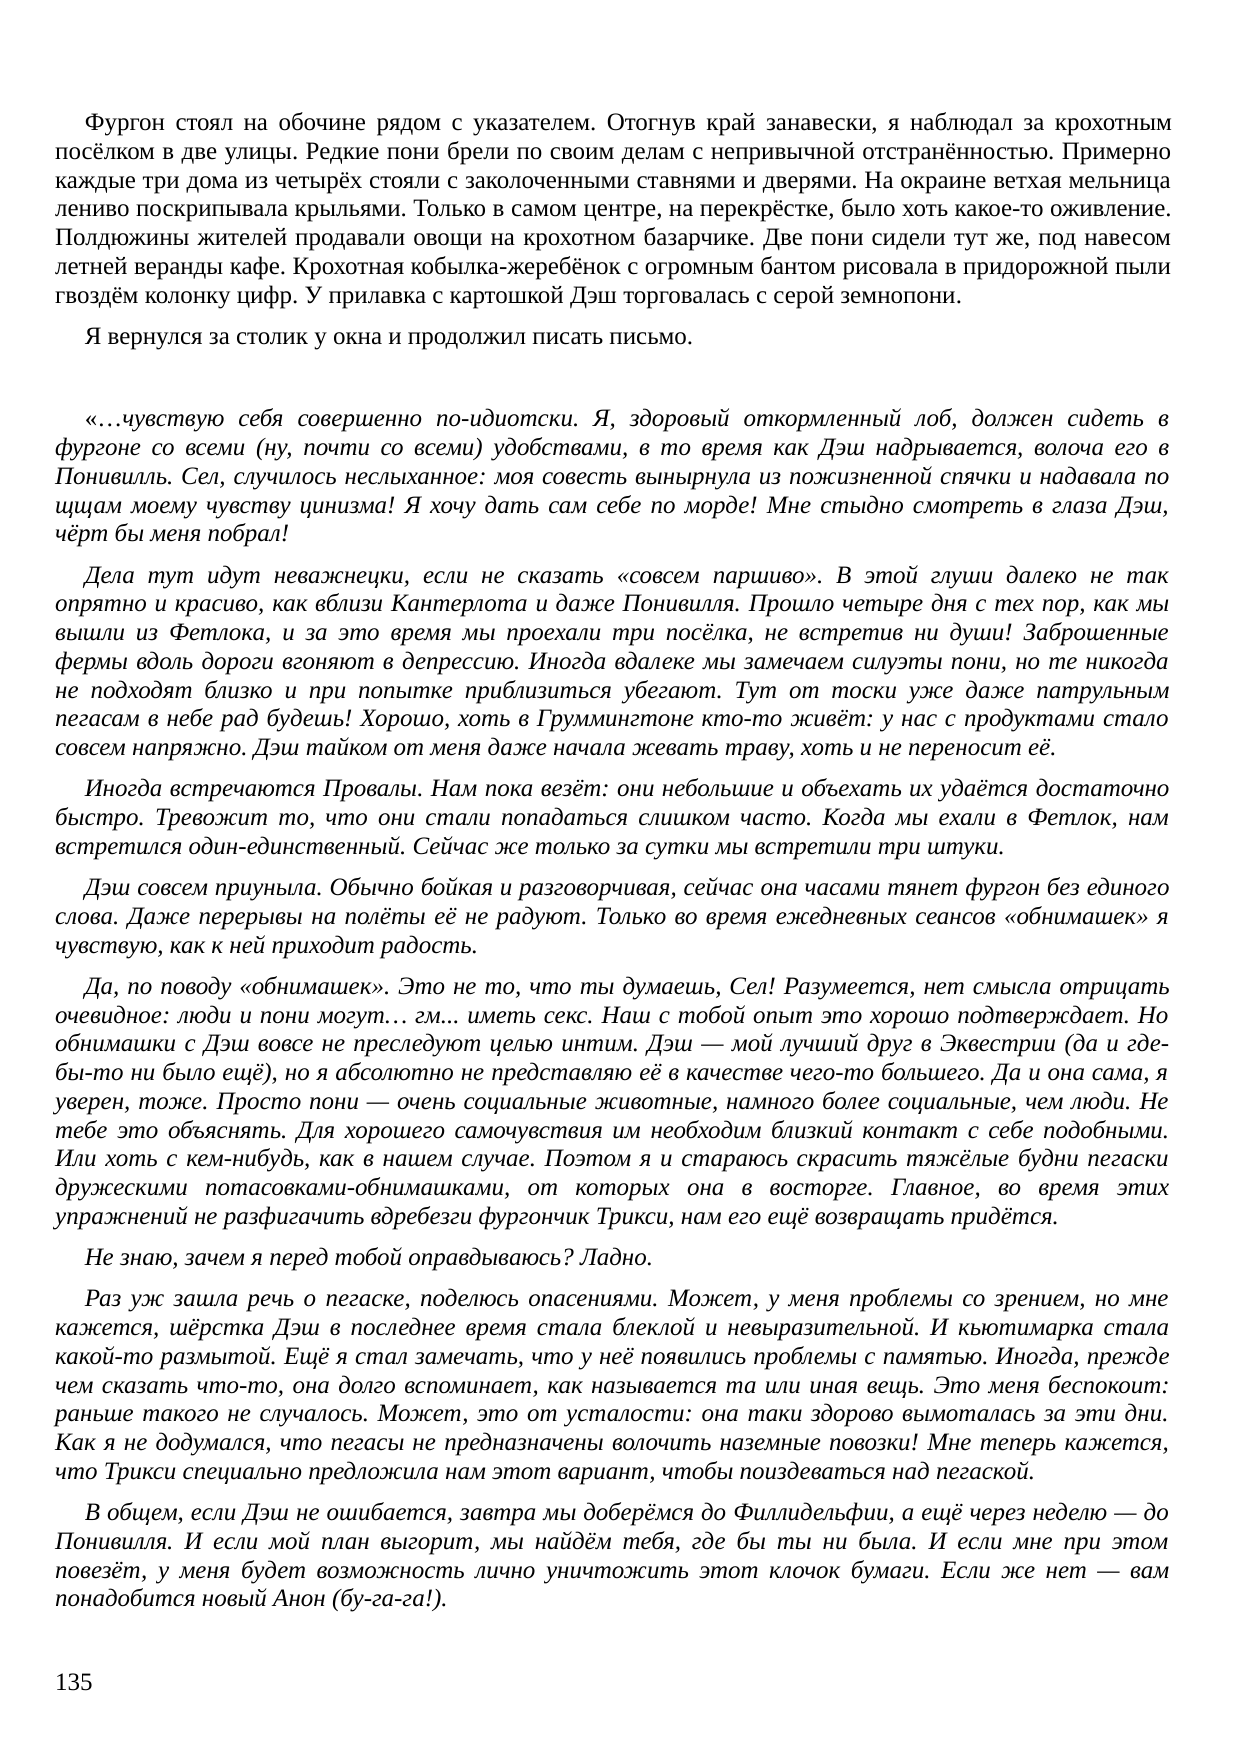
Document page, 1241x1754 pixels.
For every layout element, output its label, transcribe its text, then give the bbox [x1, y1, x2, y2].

text Раз уж зашла речь о пегаске, поделюсь опасениями. Может, у меня проблемы со зрением, но мне кажется, шёрстка Дэш в последнее время стала блеклой и невыразительной. И кьютимарка стала какой-то размытой. Ещё я стал замечать, что у неё появились проблемы с памятью. Иногда, прежде чем сказать что-то, она долго вспоминает, как называется та или иная вещь. Это меня беспокоит: раньше такого не случалось. Может, это от усталости: она таки здорово вымоталась за эти дни. Как я не додумался, что пегасы не предназначены волочить наземные повозки! Мне теперь кажется, что Трикси специально предложила нам этот вариант, чтобы поиздеваться над пегаской. [55, 1283, 1173, 1485]
text Фургон стоял на обочине рядом с указателем. Отогнув край занавески, я наблюдал за крохотным посёлком в две улицы. Редкие пони брели по своим делам с непривычной отстранённостью. Примерно каждые три дома из четырёх стояли с заколоченными ставнями и дверями. На окраине ветхая мельница лениво поскрипывала крыльями. Только в самом центре, на перекрёстке, было хоть какое-то оживление. Полдюжины жителей продавали овощи на крохотном базарчике. Две пони сидели тут же, под навесом летней веранды кафе. Крохотная кобылка-жеребёнок с огромным бантом рисовала в придорожной пыли гвоздём колонку цифр. У прилавка с картошкой Дэш торговалась с серой земнопони. [55, 107, 1173, 308]
text Я вернулся за столик у окна и продолжил писать письмо. [55, 321, 1173, 350]
text Иногда встречаются Провалы. Нам пока везёт: они небольшие и объехать их удаётся достаточно быстро. Тревожит то, что они стали попадаться слишком часто. Когда мы ехали в Фетлок, нам встретился один-единственный. Сейчас же только за сутки мы встретили три штуки. [55, 773, 1173, 860]
text Да, по поводу «обнимашек». Это не то, что ты думаешь, Сел! Разумеется, нет смысла отрицать очевидное: люди и пони могут… гм... иметь секс. Наш с тобой опыт это хорошо подтверждает. Но обнимашки с Дэш вовсе не преследуют целью интим. Дэш — мой лучший друг в Эквестрии (да и где-бы-то ни было ещё), но я абсолютно не представляю её в качестве чего-то большего. Да и она сама, я уверен, тоже. Просто пони — очень социальные животные, намного более социальные, чем люди. Не тебе это объяснять. Для хорошего самочувствия им необходим близкий контакт с себе подобными. Или хоть с кем-нибудь, как в нашем случае. Поэтом я и стараюсь скрасить тяжёлые будни пегаски дружескими потасовками-обнимашками, от которых она в восторге. Главное, во время этих упражнений не разфигачить вдребезги фургончик Трикси, нам его ещё возвращать придётся. [55, 971, 1173, 1230]
text В общем, если Дэш не ошибается, завтра мы доберёмся до Филлидельфии, а ещё через неделю — до Понивилля. И если мой план выгорит, мы найдём тебя, где бы ты ни была. И если мне при этом повезёт, у меня будет возможность лично уничтожить этот клочок бумаги. Если же нет — вам понадобится новый Анон (бу-га-га!). [55, 1497, 1173, 1612]
text Дэш совсем приуныла. Обычно бойкая и разговорчивая, сейчас она часами тянет фургон без единого слова. Даже перерывы на полёты её не радуют. Только во время ежедневных сеансов «обнимашек» я чувствую, как к ней приходит радость. [55, 872, 1173, 958]
text Не знаю, зачем я перед тобой оправдываюсь? Ладно. [55, 1242, 1173, 1271]
text Дела тут идут неважнецки, если не сказать «совсем паршиво». В этой глуши далеко не так опрятно и красиво, как вблизи Кантерлота и даже Понивилля. Прошло четыре дня с тех пор, как мы вышли из Фетлока, и за это время мы проехали три посёлка, не встретив ни души! Заброшенные фермы вдоль дороги вгоняют в депрессию. Иногда вдалеке мы замечаем силуэты пони, но те никогда не подходят близко и при попытке приблизиться убегают. Тут от тоски уже даже патрульным пегасам в небе рад будешь! Хорошо, хоть в Груммингтоне кто-то живёт: у нас с продуктами стало совсем напряжно. Дэш тайком от меня даже начала жевать траву, хоть и не переносит её. [55, 560, 1173, 761]
text «…чувствую себя совершенно по-идиотски. Я, здоровый откормленный лоб, должен сидеть в фургоне со всеми (ну, почти со всеми) удобствами, в то время как Дэш надрывается, волоча его в Понивилль. Сел, случилось неслыханное: моя совесть вынырнула из пожизненной спячки и надавала по щщам моему чувству цинизма! Я хочу дать сам себе по морде! Мне стыдно смотреть в глаза Дэш, чёрт бы меня побрал! [55, 403, 1173, 547]
